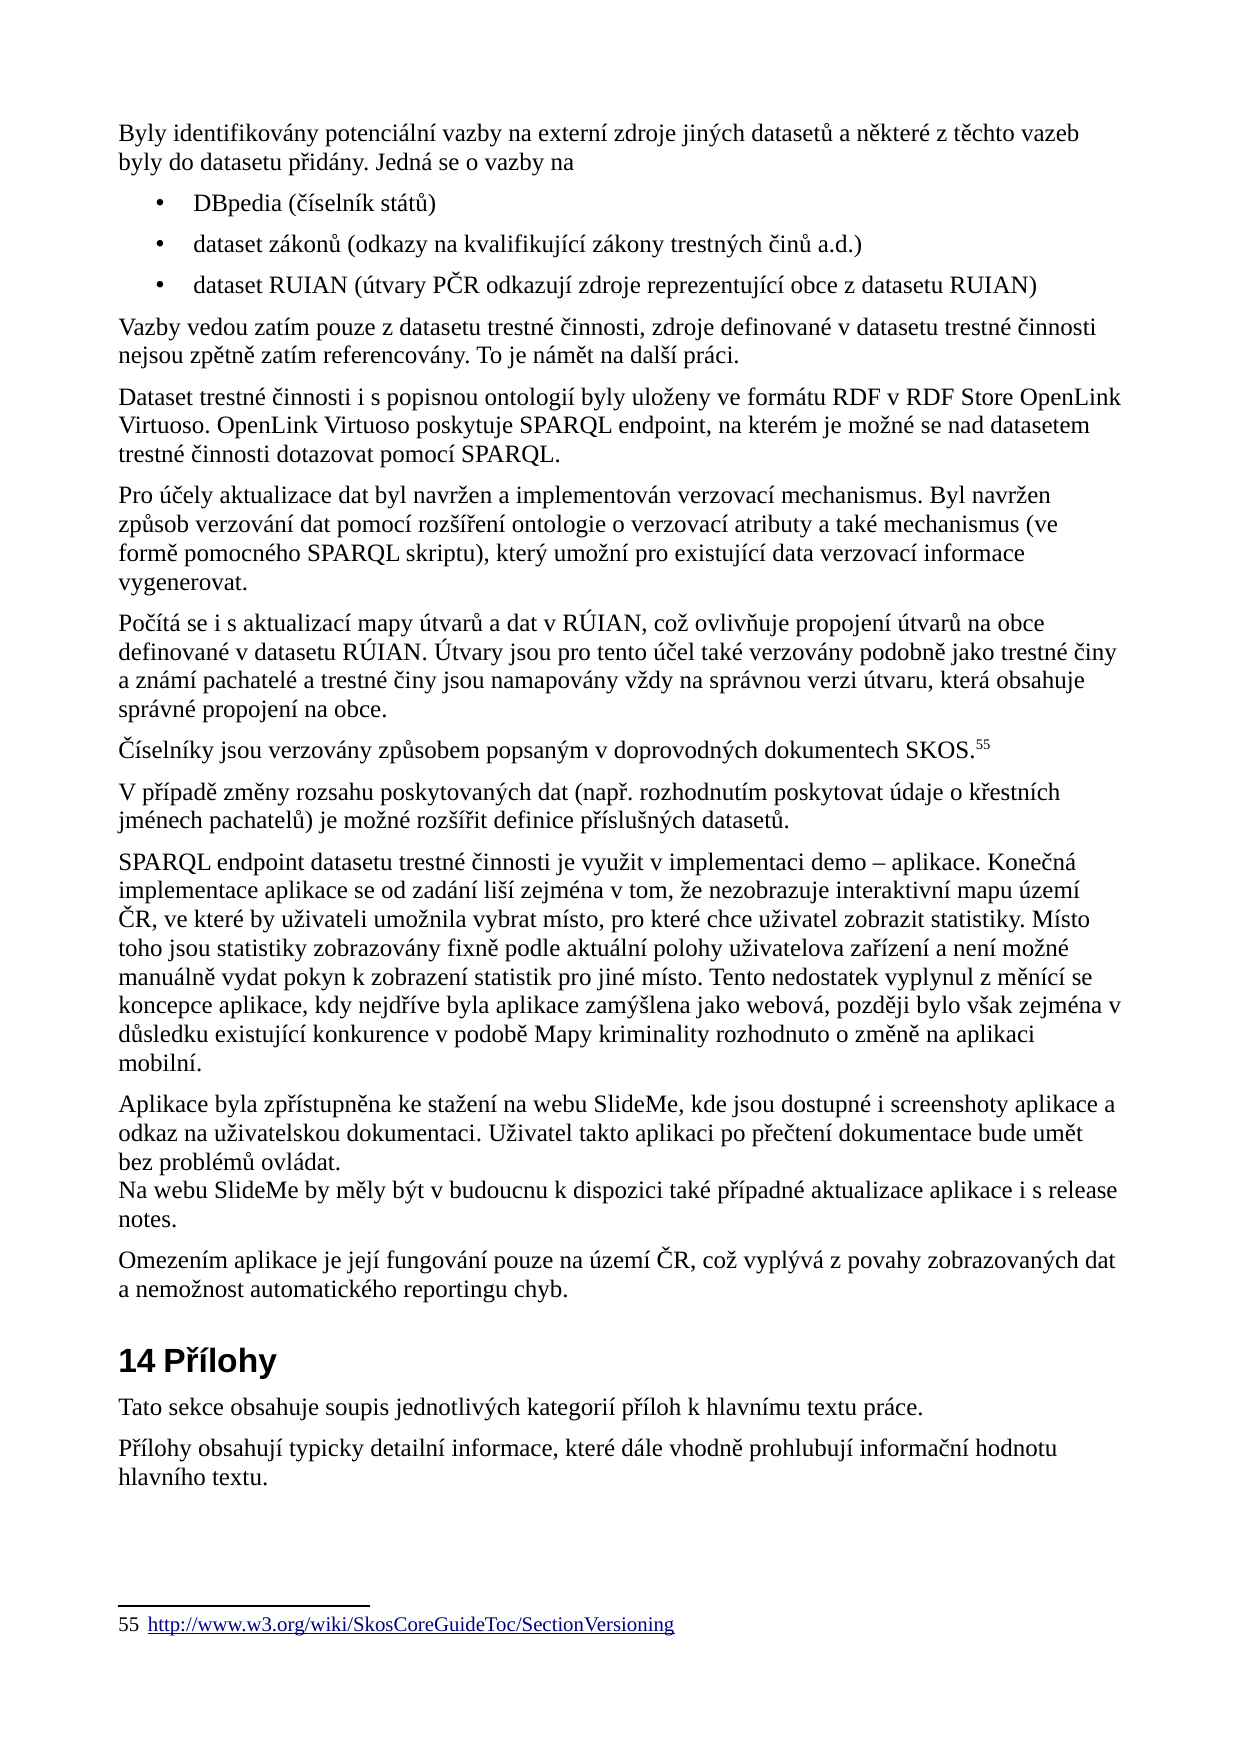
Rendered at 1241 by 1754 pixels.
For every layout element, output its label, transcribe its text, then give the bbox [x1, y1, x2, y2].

list dataset RUIAN (útvary PČR odkazují zdroje reprezentující obce z datasetu RUIAN) [156, 271, 1122, 299]
list dataset zákonů (odkazy na kvalifikující zákony trestných činů a.d.) [156, 229, 1122, 258]
text Omezením aplikace je její fungování pouze na území ČR, což vyplývá z povahy zobrazovaných dat a nemožnost automatického reportingu chyb. [118, 1246, 1122, 1303]
text Počítá se i s aktualizací mapy útvarů a dat v RÚIAN, což ovlivňuje propojení útvarů na obce definované v datasetu RÚIAN. Útvary jsou pro tento účel také verzovány podobně jako trestné činy a známí pachatelé a trestné činy jsou namapovány vždy na správnou verzi útvaru, která obsahuje správné propojení na obce. [118, 608, 1122, 723]
text Tato sekce obsahuje soupis jednotlivých kategorií příloh k hlavnímu textu práce. [118, 1392, 1122, 1421]
text Vazby vedou zatím pouze z datasetu trestné činnosti, zdroje definované v datasetu trestné činnosti nejsou zpětně zatím referencovány. To je námět na další práci. [118, 312, 1122, 369]
text V případě změny rozsahu poskytovaných dat (např. rozhodnutím poskytovat údaje o křestních jménech pachatelů) je možné rozšířit definice příslušných datasetů. [118, 777, 1122, 834]
text Pro účely aktualizace dat byl navržen a implementován verzovací mechanismus. Byl navržen způsob verzování dat pomocí rozšíření ontologie o verzovací atributy a také mechanismus (ve formě pomocného SPARQL skriptu), který umožní pro existující data verzovací informace vygenerovat. [118, 481, 1122, 596]
text http://www.w3.org/wiki/SkosCoreGuideToc/SectionVersioning [118, 1612, 1122, 1636]
text Byly identifikovány potenciální vazby na externí zdroje jiných datasetů a některé z těchto vazeb byly do datasetu přidány. Jedná se o vazby na [118, 118, 1122, 176]
text Dataset trestné činnosti i s popisnou ontologií byly uloženy ve formátu RDF v RDF Store OpenLink Virtuoso. OpenLink Virtuoso poskytuje SPARQL endpoint, na kterém je možné se nad datasetem trestné činnosti dotazovat pomocí SPARQL. [118, 382, 1122, 468]
list DBpedia (číselník států) [156, 188, 1122, 217]
text Přílohy obsahují typicky detailní informace, které dále vhodně prohlubují informační hodnotu hlavního textu. [118, 1433, 1122, 1491]
text Aplikace byla zpřístupněna ke stažení na webu SlideMe, kde jsou dostupné i screenshoty aplikace a odkaz na uživatelskou dokumentaci. Uživatel takto aplikaci po přečtení dokumentace bude umět bez problémů ovládat. Na webu SlideMe by měly být v budoucnu k dispozici také případné aktualizace aplikace i s release notes. [118, 1089, 1122, 1233]
text Číselníky jsou verzovány způsobem popsaným v doprovodných dokumentech SKOS. [118, 736, 1122, 764]
subtitle Přílohy [118, 1341, 1122, 1379]
text SPARQL endpoint datasetu trestné činnosti je využit v implementaci demo – aplikace. Konečná implementace aplikace se od zadání liší zejména v tom, že nezobrazuje interaktivní mapu území ČR, ve které by uživateli umožnila vybrat místo, pro které chce uživatel zobrazit statistiky. Místo toho jsou statistiky zobrazovány fixně podle aktuální polohy uživatelova zařízení a není možné manuálně vydat pokyn k zobrazení statistik pro jiné místo. Tento nedostatek vyplynul z měnící se koncepce aplikace, kdy nejdříve byla aplikace zamýšlena jako webová, později bylo však zejména v důsledku existující konkurence v podobě Mapy kriminality rozhodnuto o změně na aplikaci mobilní. [118, 847, 1122, 1077]
